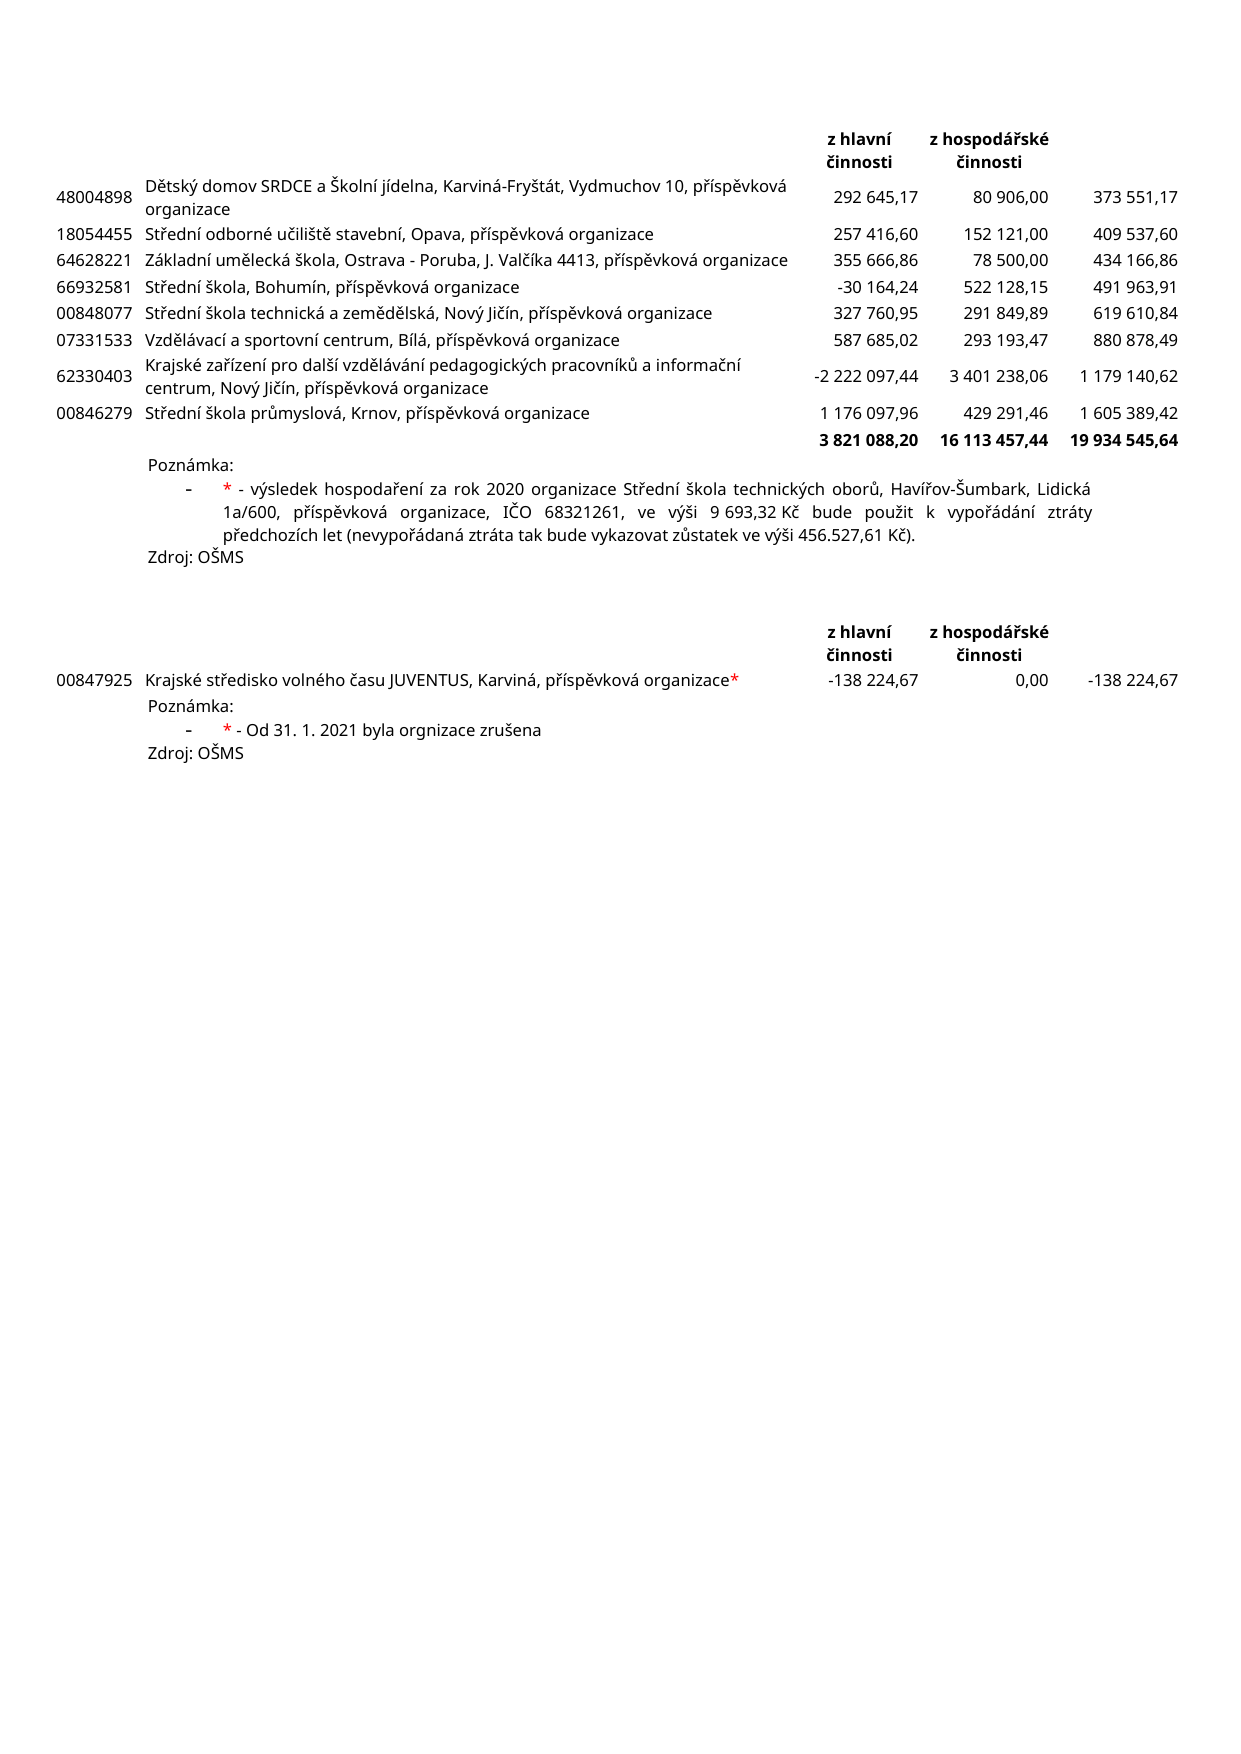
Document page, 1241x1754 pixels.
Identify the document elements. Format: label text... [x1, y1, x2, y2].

table_header IČO [57, 75, 138, 173]
table_cell 0,00 [925, 668, 1054, 693]
table_cell Vzdělávací a sportovní centrum, Bílá, příspěvková organizace [139, 327, 794, 353]
table_cell 619 610,84 [1055, 301, 1184, 326]
text Poznámka: [148, 453, 1092, 476]
table_cell 1 605 389,42 [1055, 400, 1184, 426]
table_cell Krajské středisko volného času JUVENTUS, Karviná, příspěvková organizace* [139, 668, 794, 693]
table_cell 18054455 [57, 221, 138, 246]
table_cell 3 821 088,20 [795, 427, 924, 452]
table_cell Střední škola, Bohumín, příspěvková organizace [139, 274, 794, 299]
table_cell 78 500,00 [925, 248, 1054, 273]
table_cell 291 849,89 [925, 301, 1054, 326]
table_cell z hospodářské činnosti [925, 128, 1054, 173]
table_cell 327 760,95 [795, 301, 924, 326]
list * - Od 31. 1. 2021 byla orgnizace zrušena [185, 717, 1092, 741]
table_cell -2 222 097,44 [795, 354, 924, 399]
table_cell 293 193,47 [925, 327, 1054, 353]
table_header Název [139, 595, 794, 667]
table_cell 373 551,17 [1055, 175, 1184, 220]
table_cell 292 645,17 [795, 175, 924, 220]
table_cell 19 934 545,64 [1055, 427, 1184, 452]
table_cell Dětský domov SRDCE a Školní jídelna, Karviná-Fryštát, Vydmuchov 10, příspěvková organizace [139, 175, 794, 220]
table_cell 07331533 [57, 327, 138, 353]
table_cell 00848077 [57, 301, 138, 326]
table_cell -30 164,24 [795, 274, 924, 299]
text Poznámka: [148, 694, 1092, 717]
table_header Výsledek hospodaření celkem [1055, 75, 1184, 173]
table_cell Základní umělecká škola, Ostrava - Poruba, J. Valčíka 4413, příspěvková organizace [139, 248, 794, 273]
table_cell z hlavní činnosti [795, 621, 924, 667]
table_header Název [139, 75, 794, 173]
table_cell 1 176 097,96 [795, 400, 924, 426]
table_cell 80 906,00 [925, 175, 1054, 220]
table_cell 522 128,15 [925, 274, 1054, 299]
table_cell Střední škola technická a zemědělská, Nový Jičín, příspěvková organizace [139, 301, 794, 326]
table_cell 429 291,46 [925, 400, 1054, 426]
text Zdroj: OŠMS [148, 741, 1092, 764]
table_cell -138 224,67 [795, 668, 924, 693]
table_header Výsledek hospodaření celkem [1055, 595, 1184, 667]
table_cell 257 416,60 [795, 221, 924, 246]
table_cell 48004898 [57, 175, 138, 220]
table_cell 66932581 [57, 274, 138, 299]
table_cell 434 166,86 [1055, 248, 1184, 273]
table_header Výsledek hospodaření 2020 po zdanění [795, 75, 1054, 127]
table_cell 491 963,91 [1055, 274, 1184, 299]
table_cell Výsledek hospodaření celkem [57, 427, 794, 452]
table_cell Střední odborné učiliště stavební, Opava, příspěvková organizace [139, 221, 794, 246]
table_cell Střední škola průmyslová, Krnov, příspěvková organizace [139, 400, 794, 426]
table_cell 587 685,02 [795, 327, 924, 353]
table_header IČO [57, 595, 138, 667]
text Zdroj: OŠMS [148, 546, 1092, 568]
table_cell Krajské zařízení pro další vzdělávání pedagogických pracovníků a informační centrum, Nový Jičín, příspěvková organizace [139, 354, 794, 399]
table_cell 00846279 [57, 400, 138, 426]
table_cell z hospodářské činnosti [925, 621, 1054, 667]
table_cell 152 121,00 [925, 221, 1054, 246]
list * - výsledek hospodaření za rok 2020 organizace Střední škola technických oborů, Havířov-Šumbark, Lidická 1a/600, příspěvková organizace, IČO 68321261, ve výši 9 693,32 Kč bude použit k vypořádání ztráty předchozích let (nevypořádaná ztráta tak bude vykazovat zůstatek ve výši 456.527,61 Kč). [185, 476, 1092, 546]
table_cell 16 113 457,44 [925, 427, 1054, 452]
table_cell 355 666,86 [795, 248, 924, 273]
table_cell 1 179 140,62 [1055, 354, 1184, 399]
table_cell 62330403 [57, 354, 138, 399]
table_cell 880 878,49 [1055, 327, 1184, 353]
table_cell 409 537,60 [1055, 221, 1184, 246]
table_cell 3 401 238,06 [925, 354, 1054, 399]
table_cell 64628221 [57, 248, 138, 273]
table_cell -138 224,67 [1055, 668, 1184, 693]
table_header Výsledek hospodaření 2020 [795, 595, 1054, 620]
table_cell 00847925 [57, 668, 138, 693]
table_cell z hlavní činnosti [795, 128, 924, 173]
